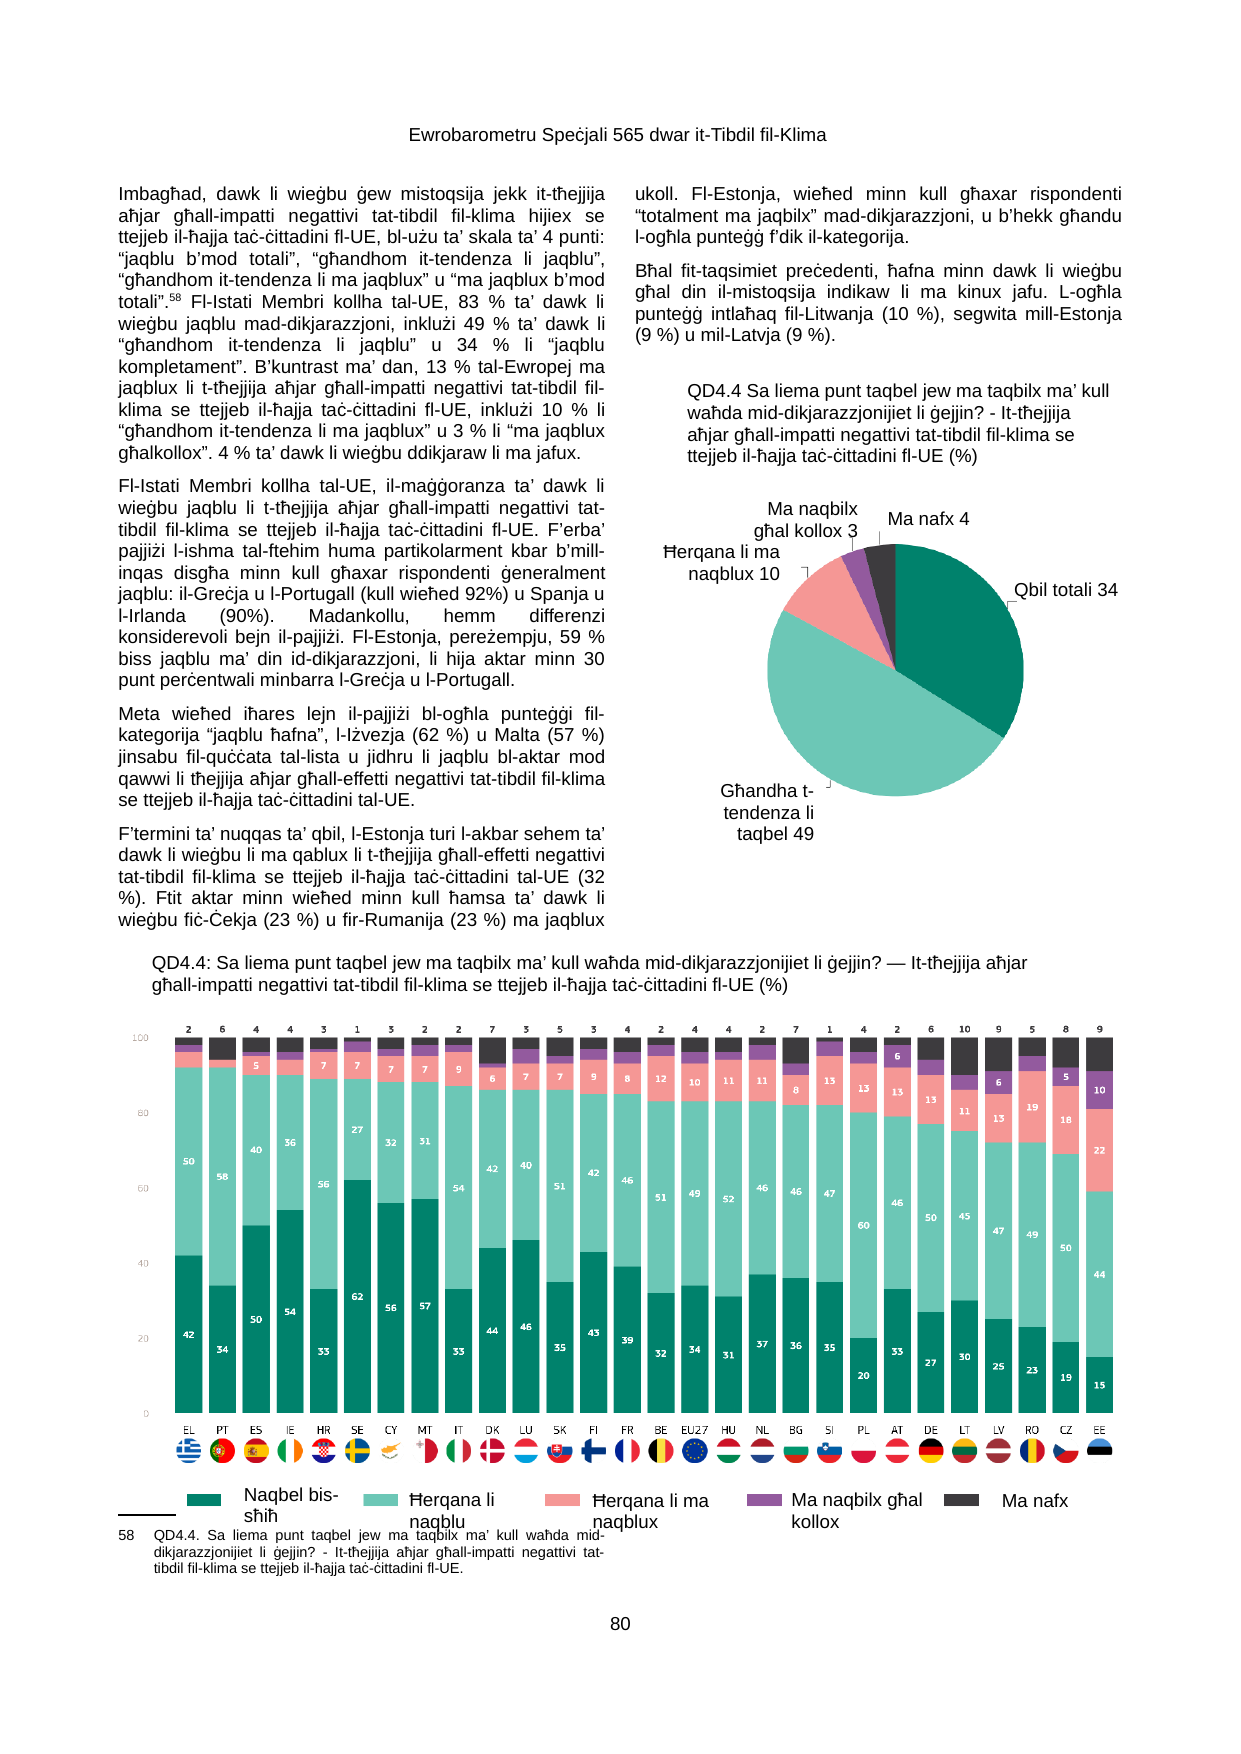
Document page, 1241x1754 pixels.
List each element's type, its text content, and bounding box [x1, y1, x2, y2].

picture [176, 1477, 986, 1520]
text Meta wieħed iħares lejn il-pajjiżi bl-ogħla punteġġi fil-kategorija “jaqblu ħafna”, l-Iżvezja (62 %) u Malta (57 %) jinsabu fil-quċċata tal-lista u jidhru li jaqblu bl-aktar mod qawwi li tħejjija aħjar għall-effetti negattivi tat-tibdil fil-klima se ttejjeb il-ħajja taċ-ċittadini tal-UE. [118, 703, 605, 811]
text Fl-Istati Membri kollha tal-UE, il-maġġoranza ta’ dawk li wieġbu jaqblu li t-tħejjija aħjar għall-impatti negattivi tat-tibdil fil-klima se ttejjeb il-ħajja taċ-ċittadini fl-UE. F’erba’ pajjiżi l-ishma tal-ftehim huma partikolarment kbar b’mill-inqas disgħa minn kull għaxar rispondenti ġeneralment jaqblu: il-Greċja u l-Portugall (kull wieħed 92%) u Spanja u l-Irlanda (90%). Madankollu, hemm differenzi konsiderevoli bejn il-pajjiżi. Fl-Estonja, pereżempju, 59 % biss jaqblu ma’ din id-dikjarazzjoni, li hija aktar minn 30 punt perċentwali minbarra l-Greċja u l-Portugall. [118, 475, 605, 691]
picture [764, 528, 1024, 799]
text Bħal fit-taqsimiet preċedenti, ħafna minn dawk li wieġbu għal din il-mistoqsija indikaw li ma kinux jafu. L-ogħla punteġġ intlaħaq fil-Litwanja (10 %), segwita mill-Estonja (9 %) u mil-Latvja (9 %). [635, 259, 1122, 346]
picture [806, 528, 811, 536]
picture [1017, 584, 1024, 595]
text ukoll. Fl-Estonja, wieħed minn kull għaxar rispondenti “totalment ma jaqbilx” mad-dikjarazzjoni, u b’hekk għandu l-ogħla punteġġ f’dik il-kategorija. [635, 183, 1122, 248]
picture [825, 528, 830, 536]
text F’termini ta’ nuqqas ta’ qbil, l-Estonja turi l-akbar sehem ta’ dawk li wieġbu li ma qablux li t-tħejjija għall-effetti negattivi tat-tibdil fil-klima se ttejjeb il-ħajja taċ-ċittadini tal-UE (32 %). Ftit aktar minn wieħed minn kull ħamsa ta’ dawk li wieġbu fiċ-Ċekja (23 %) u fir-Rumanija (23 %) ma jaqblux [118, 822, 605, 930]
picture [124, 1015, 1133, 1471]
text Imbagħad, dawk li wieġbu ġew mistoqsija jekk it-tħejjija aħjar għall-impatti negattivi tat-tibdil fil-klima hijiex se ttejjeb il-ħajja taċ-ċittadini fl-UE, bl-użu ta’ skala ta’ 4 punti: “jaqblu b’mod totali”, “għandhom it-tendenza li jaqblu”, “għandhom it-tendenza li ma jaqblux” u “ma jaqblux b’mod totali”. Fl-Istati Membri kollha tal-UE, 83 % ta’ dawk li wieġbu jaqblu mad-dikjarazzjoni, inklużi 49 % ta’ dawk li “għandhom it-tendenza li jaqblu” u 34 % li “jaqblu kompletament”. B’kuntrast ma’ dan, 13 % tal-Ewropej ma jaqblux li t-tħejjija aħjar għall-impatti negattivi tat-tibdil fil-klima se ttejjeb il-ħajja taċ-ċittadini fl-UE, inklużi 10 % li “għandhom it-tendenza li ma jaqblux” u 3 % li “ma jaqblux għalkollox”. 4 % ta’ dawk li wieġbu ddikjaraw li ma jafux. [118, 183, 605, 463]
text QD4.4. Sa liema punt taqbel jew ma taqbilx ma’ kull waħda mid-dikjarazzjonijiet li ġejjin? - It-tħejjija aħjar għall-impatti negattivi tat-tibdil fil-klima se ttejjeb il-ħajja taċ-ċittadini fl-UE. [118, 1527, 605, 1577]
